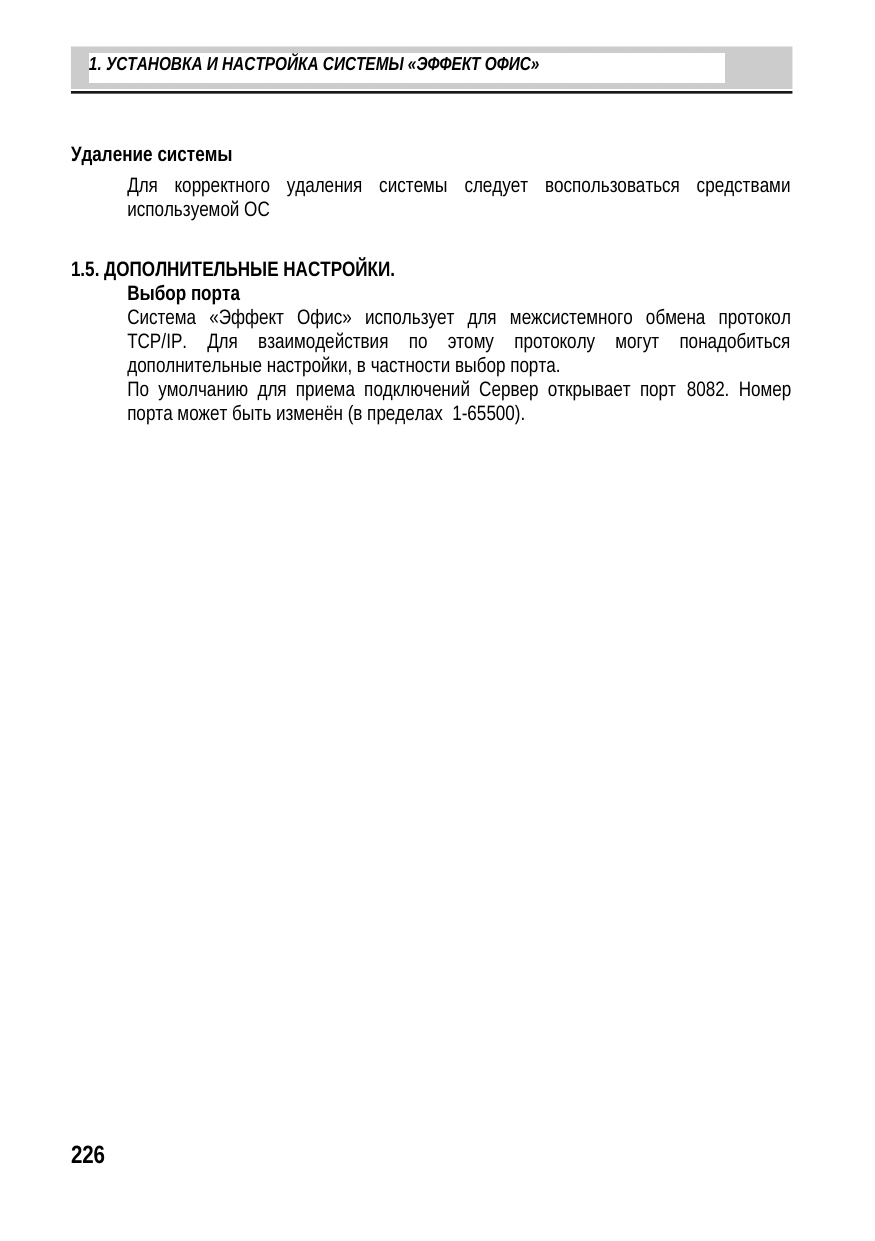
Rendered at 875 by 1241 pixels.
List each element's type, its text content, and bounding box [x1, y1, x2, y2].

text По умолчанию для приема подключений Сервер открывает порт 8082. Номер порта может быть изменён (в пределах 1-65500). [127, 377, 791, 425]
subtitle Удаление системы [71, 142, 791, 166]
text Для корректного удаления системы следует воспользоваться средствами используемой ОС [127, 173, 791, 221]
text Система «Эффект Офис» использует для межсистемного обмена протокол TCP/IP. Для взаимодействия по этому протоколу могут понадобиться дополнительные настройки, в частности выбор порта. [127, 305, 791, 377]
subtitle 1.5. Дополнительные настройки. [71, 257, 791, 281]
subtitle Выбор порта [127, 281, 791, 305]
